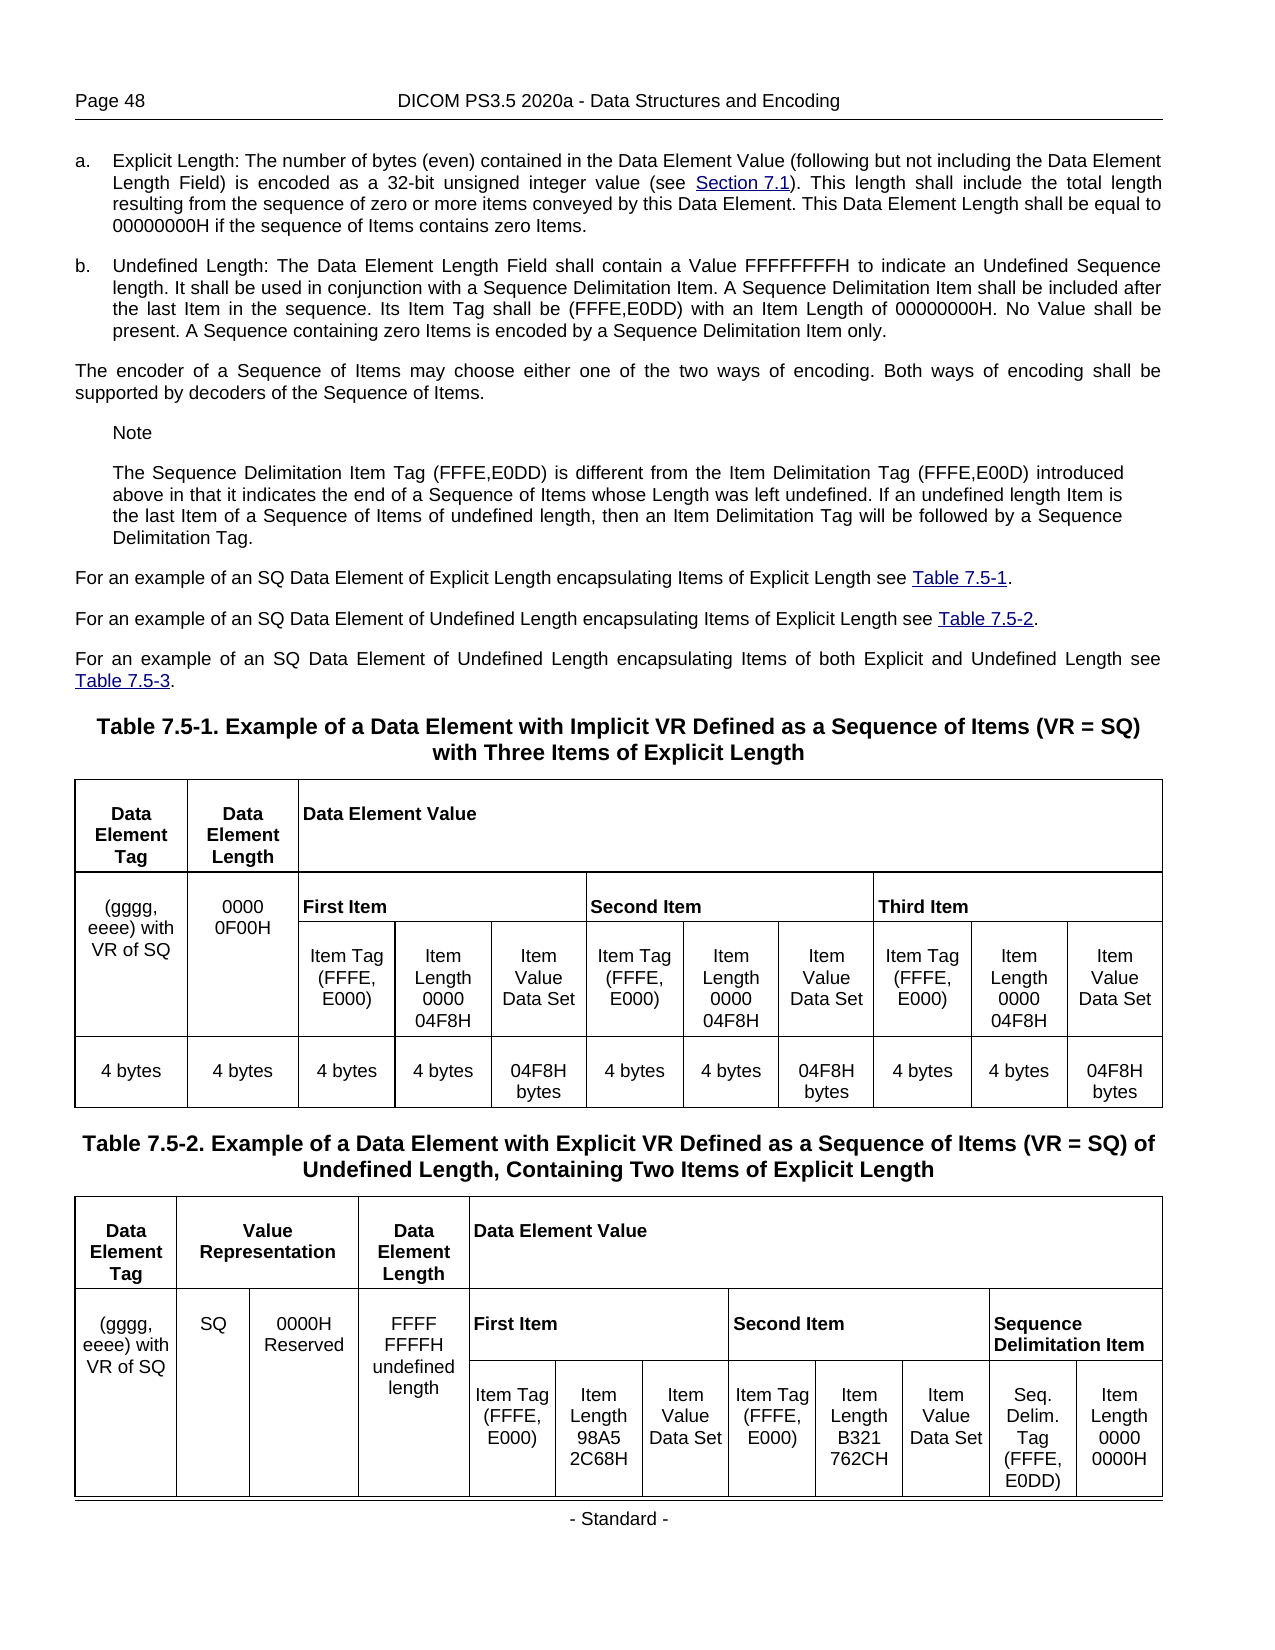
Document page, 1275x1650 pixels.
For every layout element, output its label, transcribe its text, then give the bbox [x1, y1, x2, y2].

table_cell Item Value Data Set [643, 1361, 728, 1496]
table_cell Item Value Data Set [903, 1361, 989, 1496]
table_cell 4 bytes [299, 1037, 394, 1107]
text For an example of an SQ Data Element of Undefined Length encapsulating Items of Explicit Length see Table 7.5-2. [75, 607, 1162, 629]
table_header Data Element Tag [76, 780, 187, 871]
table_cell Item Value Data Set [779, 922, 873, 1036]
table_cell (gggg, eeee) with VR of SQ [76, 873, 187, 1036]
table_cell First Item [470, 1289, 728, 1359]
table_cell 04F8H bytes [1068, 1037, 1162, 1107]
table_header Data Element Length [359, 1197, 469, 1288]
table_cell 0000 0F00H [188, 873, 298, 1036]
table_cell Item Length 0000 04F8H [684, 922, 778, 1036]
table_cell Item Length 98A5 2C68H [556, 1361, 642, 1496]
text b. Undefined Length: The Data Element Length Field shall contain a Value FFFFFFFFH to indicate an Undefined Sequence length. It shall be used in conjunction with a Sequence Delimitation Item. A Sequence Delimitation Item shall be included after the last Item in the sequence. Its Item Tag shall be (FFFE,E0DD) with an Item Length of 00000000H. No Value shall be present. A Sequence containing zero Items is encoded by a Sequence Delimitation Item only. [75, 255, 1162, 341]
table_cell 04F8H bytes [492, 1037, 586, 1107]
text For an example of an SQ Data Element of Undefined Length encapsulating Items of both Explicit and Undefined Length see Table 7.5-3. [75, 648, 1162, 691]
table_cell (gggg, eeee) with VR of SQ [76, 1289, 176, 1496]
table_cell SQ [177, 1289, 249, 1496]
table_cell Item Tag (FFFE, E000) [299, 922, 394, 1036]
table_cell FFFF FFFFH undefined length [359, 1289, 469, 1496]
text Note [112, 422, 1125, 443]
table_header Data Element Length [188, 780, 298, 871]
table_cell Item Length 0000 04F8H [972, 922, 1067, 1036]
table_cell Item Length 0000 04F8H [396, 922, 491, 1036]
table_header Value Representation [177, 1197, 358, 1288]
table_cell Item Value Data Set [492, 922, 586, 1036]
table_header Data Element Tag [76, 1197, 176, 1288]
table_cell Seq. Delim. Tag (FFFE, E0DD) [990, 1361, 1076, 1496]
text Table 7.5-2. Example of a Data Element with Explicit VR Defined as a Sequence of Items (VR = SQ) of Undefined Length, Containing Two Items of Explicit Length [75, 1130, 1162, 1182]
table_cell Item Length 0000 0000H [1077, 1361, 1162, 1496]
table_header Data Element Value [470, 1197, 1162, 1288]
table_cell 4 bytes [684, 1037, 778, 1107]
table_cell 0000H Reserved [250, 1289, 358, 1496]
table_cell Item Tag (FFFE, E000) [874, 922, 971, 1036]
table_cell 4 bytes [972, 1037, 1067, 1107]
text Table 7.5-1. Example of a Data Element with Implicit VR Defined as a Sequence of Items (VR = SQ) with Three Items of Explicit Length [75, 713, 1162, 765]
table_cell Second Item [587, 873, 873, 921]
table_header Data Element Value [299, 780, 1162, 871]
table_cell 4 bytes [76, 1037, 187, 1107]
table_cell 4 bytes [188, 1037, 298, 1107]
table_cell Item Tag (FFFE, E000) [729, 1361, 815, 1496]
table_cell 4 bytes [874, 1037, 971, 1107]
text The Sequence Delimitation Item Tag (FFFE,E0DD) is different from the Item Delimitation Tag (FFFE,E00D) introduced above in that it indicates the end of a Sequence of Items whose Length was left undefined. If an undefined length Item is the last Item of a Sequence of Items of undefined length, then an Item Delimitation Tag will be followed by a Sequence Delimitation Tag. [112, 462, 1125, 548]
table_cell Second Item [729, 1289, 989, 1359]
table_cell Item Value Data Set [1068, 922, 1162, 1036]
text For an example of an SQ Data Element of Explicit Length encapsulating Items of Explicit Length see Table 7.5-1. [75, 567, 1162, 589]
text a. Explicit Length: The number of bytes (even) contained in the Data Element Value (following but not including the Data Element Length Field) is encoded as a 32-bit unsigned integer value (see Section 7.1). This length shall include the total length resulting from the sequence of zero or more items conveyed by this Data Element. This Data Element Length shall be equal to 00000000H if the sequence of Items contains zero Items. [75, 150, 1162, 236]
text The encoder of a Sequence of Items may choose either one of the two ways of encoding. Both ways of encoding shall be supported by decoders of the Sequence of Items. [75, 360, 1162, 403]
table_cell First Item [299, 873, 586, 921]
table_cell Item Length B321 762CH [816, 1361, 902, 1496]
table_cell 04F8H bytes [779, 1037, 873, 1107]
table_cell Sequence Delimitation Item [990, 1289, 1162, 1359]
table_cell 4 bytes [396, 1037, 491, 1107]
table_cell Item Tag (FFFE, E000) [470, 1361, 555, 1496]
table_cell Third Item [874, 873, 1162, 921]
table_cell Item Tag (FFFE, E000) [587, 922, 683, 1036]
table_cell 4 bytes [587, 1037, 683, 1107]
